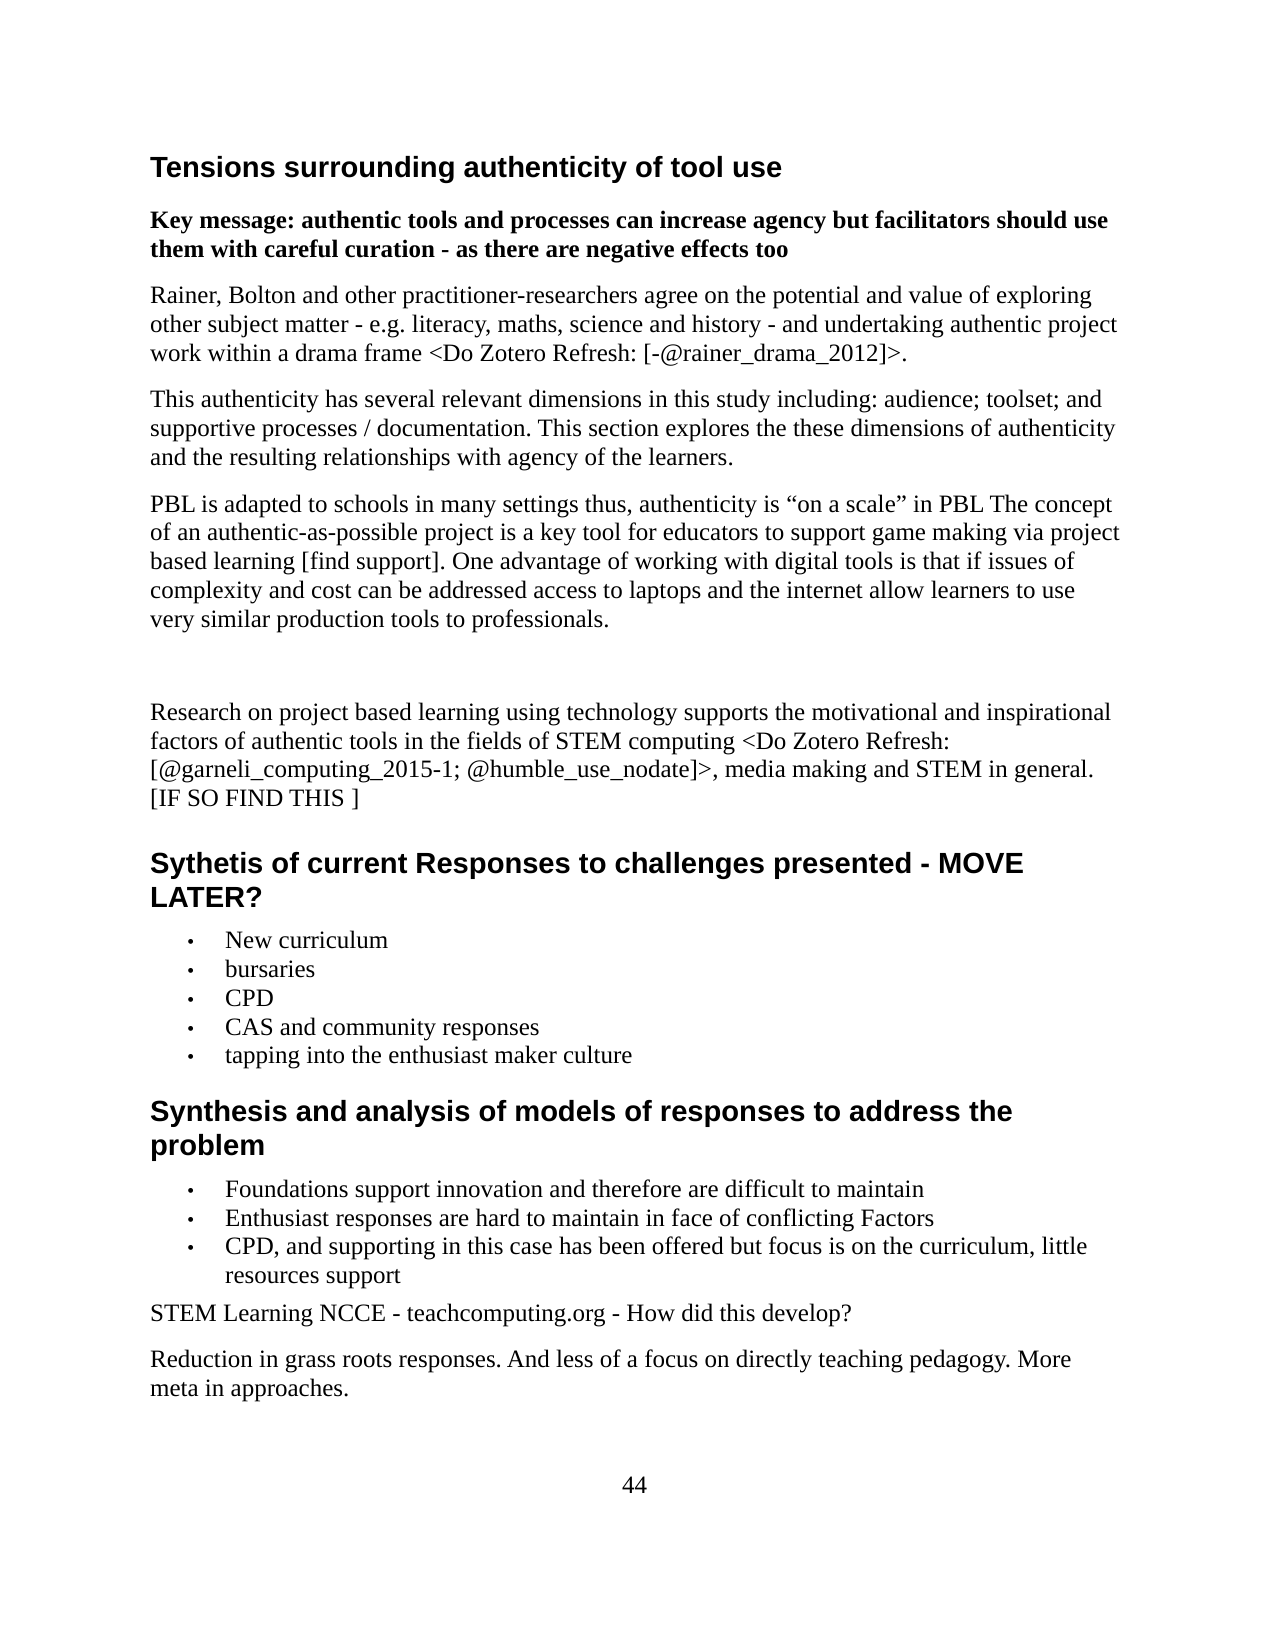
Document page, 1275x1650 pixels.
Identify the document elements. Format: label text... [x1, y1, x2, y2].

text This authenticity has several relevant dimensions in this study including: audience; toolset; and supportive processes / documentation. This section explores the these dimensions of authenticity and the resulting relationships with agency of the learners. [150, 384, 1125, 471]
list bursaries [187, 954, 1125, 983]
subtitle Tensions surrounding authenticity of tool use [150, 150, 1125, 183]
list New curriculum [187, 926, 1125, 954]
text Rainer, Bolton and other practitioner-researchers agree on the potential and value of exploring other subject matter - e.g. literacy, maths, science and history - and undertaking authentic project work within a drama frame <Do Zotero Refresh: [-@rainer_drama_2012]>. [150, 280, 1125, 367]
text Key message: authentic tools and processes can increase agency but facilitators should use them with careful curation - as there are negative effects too [150, 205, 1125, 262]
list CPD [187, 983, 1125, 1012]
list Foundations support innovation and therefore are difficult to maintain [187, 1174, 1125, 1203]
list CAS and community responses [187, 1012, 1125, 1041]
list Enthusiast responses are hard to maintain in face of conflicting Factors [187, 1203, 1125, 1231]
text STEM Learning NCCE - teachcomputing.org - How did this develop? [150, 1298, 1125, 1327]
text Reduction in grass roots responses. And less of a focus on directly teaching pedagogy. More meta in approaches. [150, 1344, 1125, 1402]
text PBL is adapted to schools in many settings thus, authenticity is “on a scale” in PBL The concept of an authentic-as-possible project is a key tool for educators to support game making via project based learning [find support]. One advantage of working with digital tools is that if issues of complexity and cost can be addressed access to laptops and the internet allow learners to use very similar production tools to professionals. [150, 489, 1125, 632]
text Research on project based learning using technology supports the motivational and inspirational factors of authentic tools in the fields of STEM computing <Do Zotero Refresh: [@garneli_computing_2015-1; @humble_use_nodate]>, media making and STEM in general. [IF SO FIND THIS ] [150, 697, 1125, 812]
subtitle Synthesis and analysis of models of responses to address the problem [150, 1094, 1125, 1161]
subtitle Sythetis of current Responses to challenges presented - MOVE LATER? [150, 846, 1125, 913]
list CPD, and supporting in this case has been offered but focus is on the curriculum, little resources support [187, 1231, 1125, 1289]
list tapping into the enthusiast maker culture [187, 1041, 1125, 1069]
